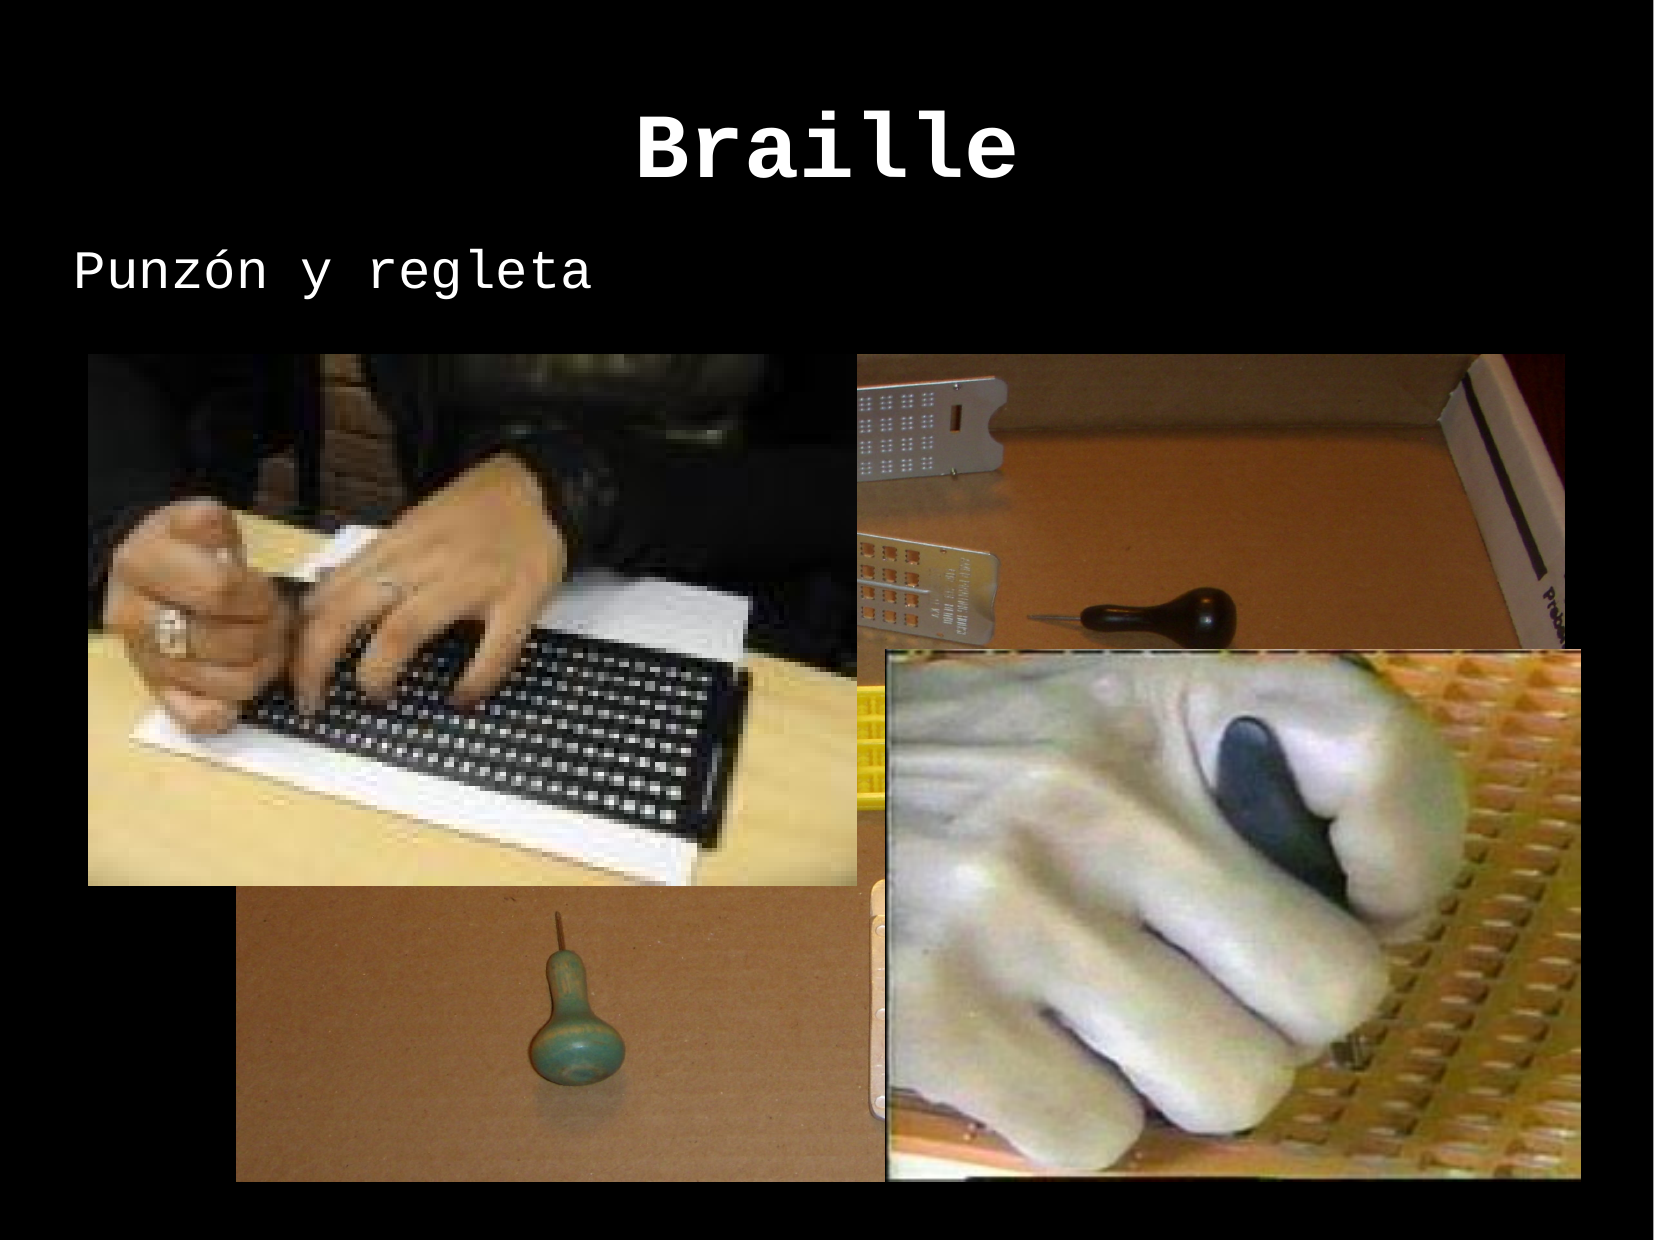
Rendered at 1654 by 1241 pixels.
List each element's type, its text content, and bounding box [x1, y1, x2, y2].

text_box Punzón y regleta [59, 236, 609, 313]
picture [88, 354, 1581, 1182]
title Braille [82, 49, 1571, 257]
